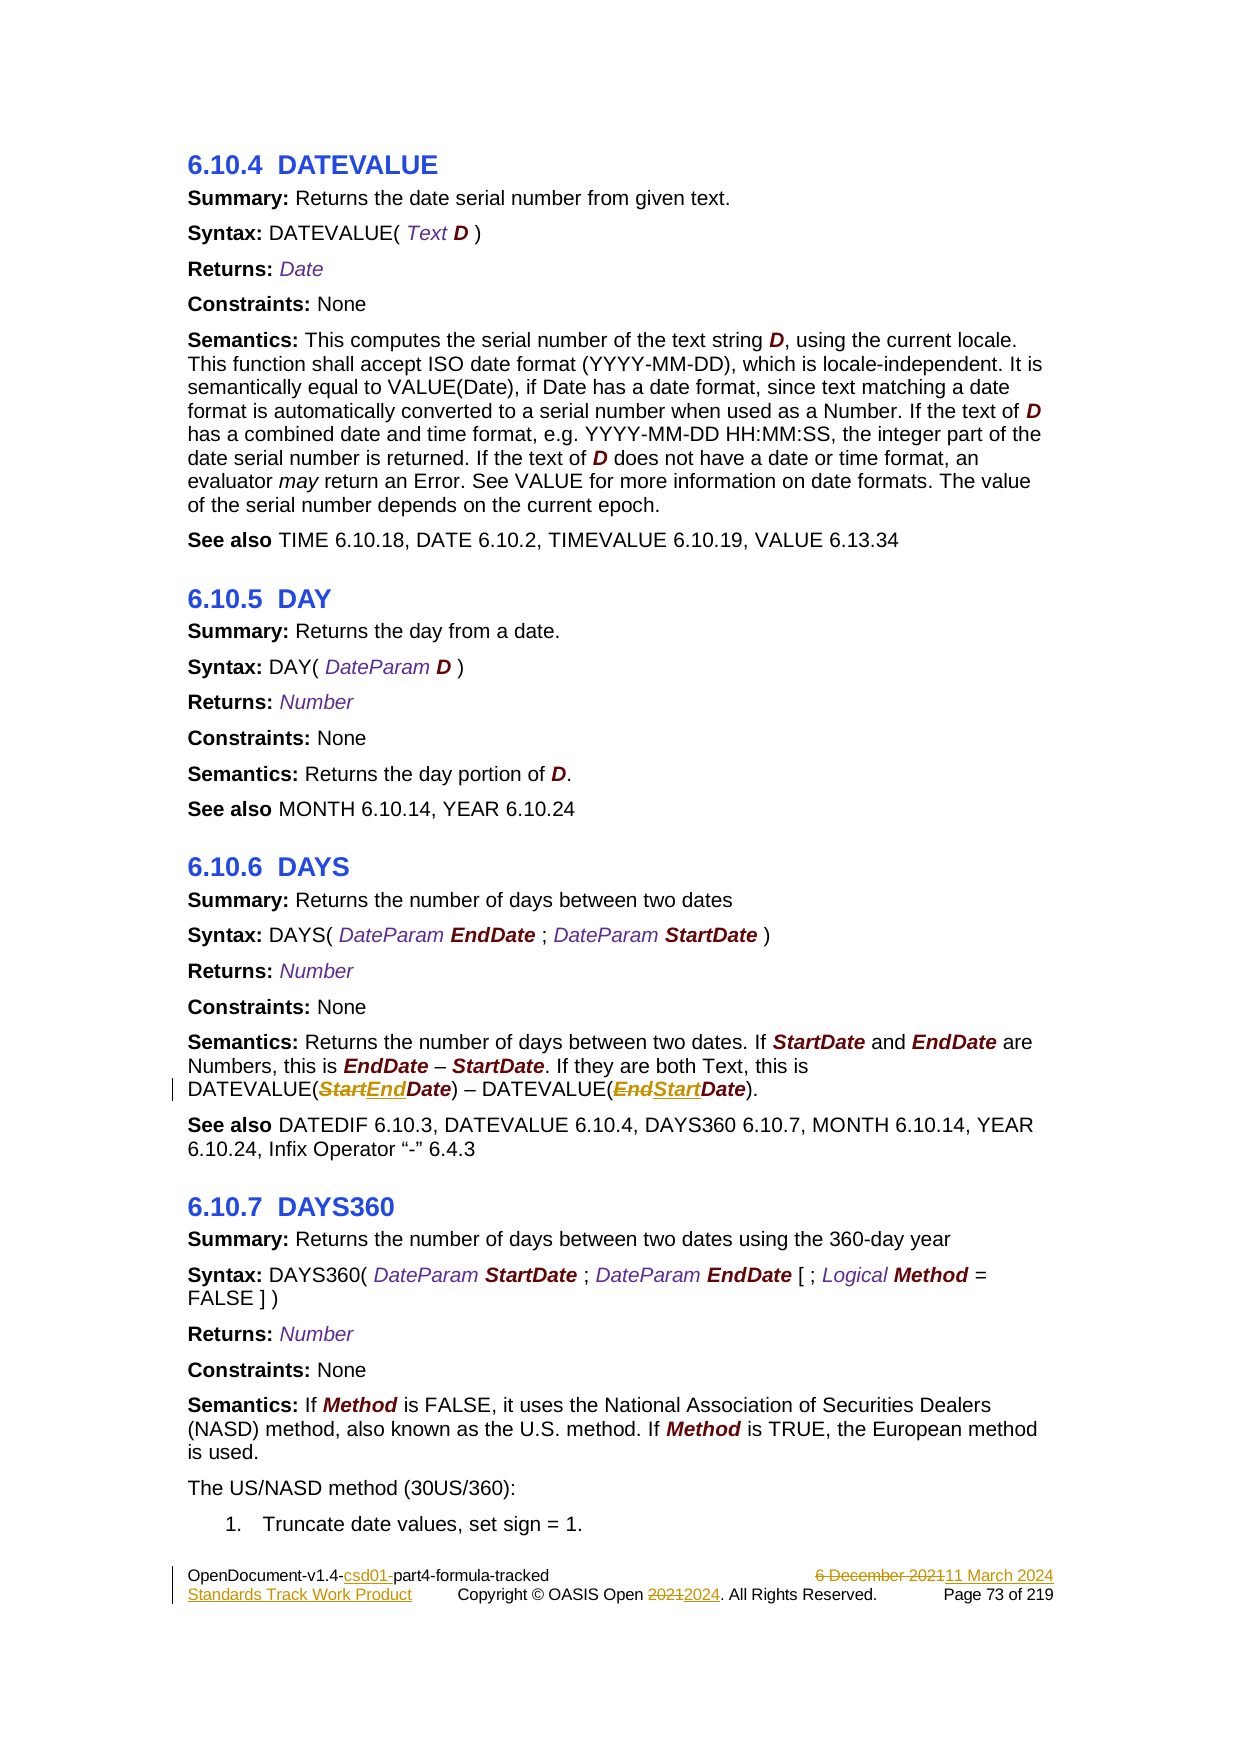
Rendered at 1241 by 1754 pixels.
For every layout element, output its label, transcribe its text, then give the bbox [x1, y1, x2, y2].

text See also DATEDIF 6.10.3, DATEVALUE 6.10.4, DAYS360 6.10.7, MONTH 6.10.14, YEAR 6.10.24, Infix Operator “-” 6.4.3 [187, 1113, 1053, 1161]
text Syntax: DAYS( DateParam EndDate ; DateParam StartDate ) [187, 924, 1053, 947]
text See also TIME 6.10.18, DATE 6.10.2, TIMEVALUE 6.10.19, VALUE 6.13.34 [187, 529, 1053, 552]
subtitle DATEVALUE [187, 150, 1053, 180]
text Summary: Returns the number of days between two dates using the 360-day year [187, 1228, 1053, 1251]
text Syntax: DAYS360( DateParam StartDate ; DateParam EndDate [ ; Logical Method = FALSE ] ) [187, 1263, 1053, 1310]
text See also MONTH 6.10.14, YEAR 6.10.24 [187, 798, 1053, 821]
text Constraints: None [187, 1358, 1053, 1382]
subtitle DAYS [187, 852, 1053, 882]
text Summary: Returns the date serial number from given text. [187, 186, 1053, 209]
text Summary: Returns the number of days between two dates [187, 888, 1053, 912]
text Returns: Number [187, 1322, 1053, 1346]
text Summary: Returns the day from a date. [187, 619, 1053, 643]
text Returns: Number [187, 959, 1053, 983]
text Returns: Number [187, 691, 1053, 714]
text The US/NASD method (30US/360): [187, 1476, 1053, 1500]
list Truncate date values, set sign = 1. [225, 1512, 1053, 1536]
text Returns: Date [187, 257, 1053, 281]
subtitle DAYS360 [187, 1192, 1053, 1222]
text Syntax: DATEVALUE( Text D ) [187, 222, 1053, 245]
text Syntax: DAY( DateParam D ) [187, 655, 1053, 679]
text Constraints: None [187, 293, 1053, 316]
text Constraints: None [187, 995, 1053, 1019]
text Constraints: None [187, 726, 1053, 750]
text Semantics: Returns the day portion of D. [187, 762, 1053, 786]
text Semantics: Returns the number of days between two dates. If StartDate and EndDate are Numbers, this is EndDate – StartDate. If they are both Text, this is DATEVALUE(EndDate) – DATEVALUE(StartDate). [187, 1031, 1053, 1101]
text Semantics: If Method is FALSE, it uses the National Association of Securities Dealers (NASD) method, also known as the U.S. method. If Method is TRUE, the European method is used. [187, 1394, 1053, 1464]
subtitle DAY [187, 583, 1053, 613]
text Semantics: This computes the serial number of the text string D, using the current locale. This function shall accept ISO date format (YYYY-MM-DD), which is locale-independent. It is semantically equal to VALUE(Date), if Date has a date format, since text matching a date format is automatically converted to a serial number when used as a Number. If the text of D has a combined date and time format, e.g. YYYY-MM-DD HH:MM:SS, the integer part of the date serial number is returned. If the text of D does not have a date or time format, an evaluator may return an Error. See VALUE for more information on date formats. The value of the serial number depends on the current epoch. [187, 328, 1053, 517]
